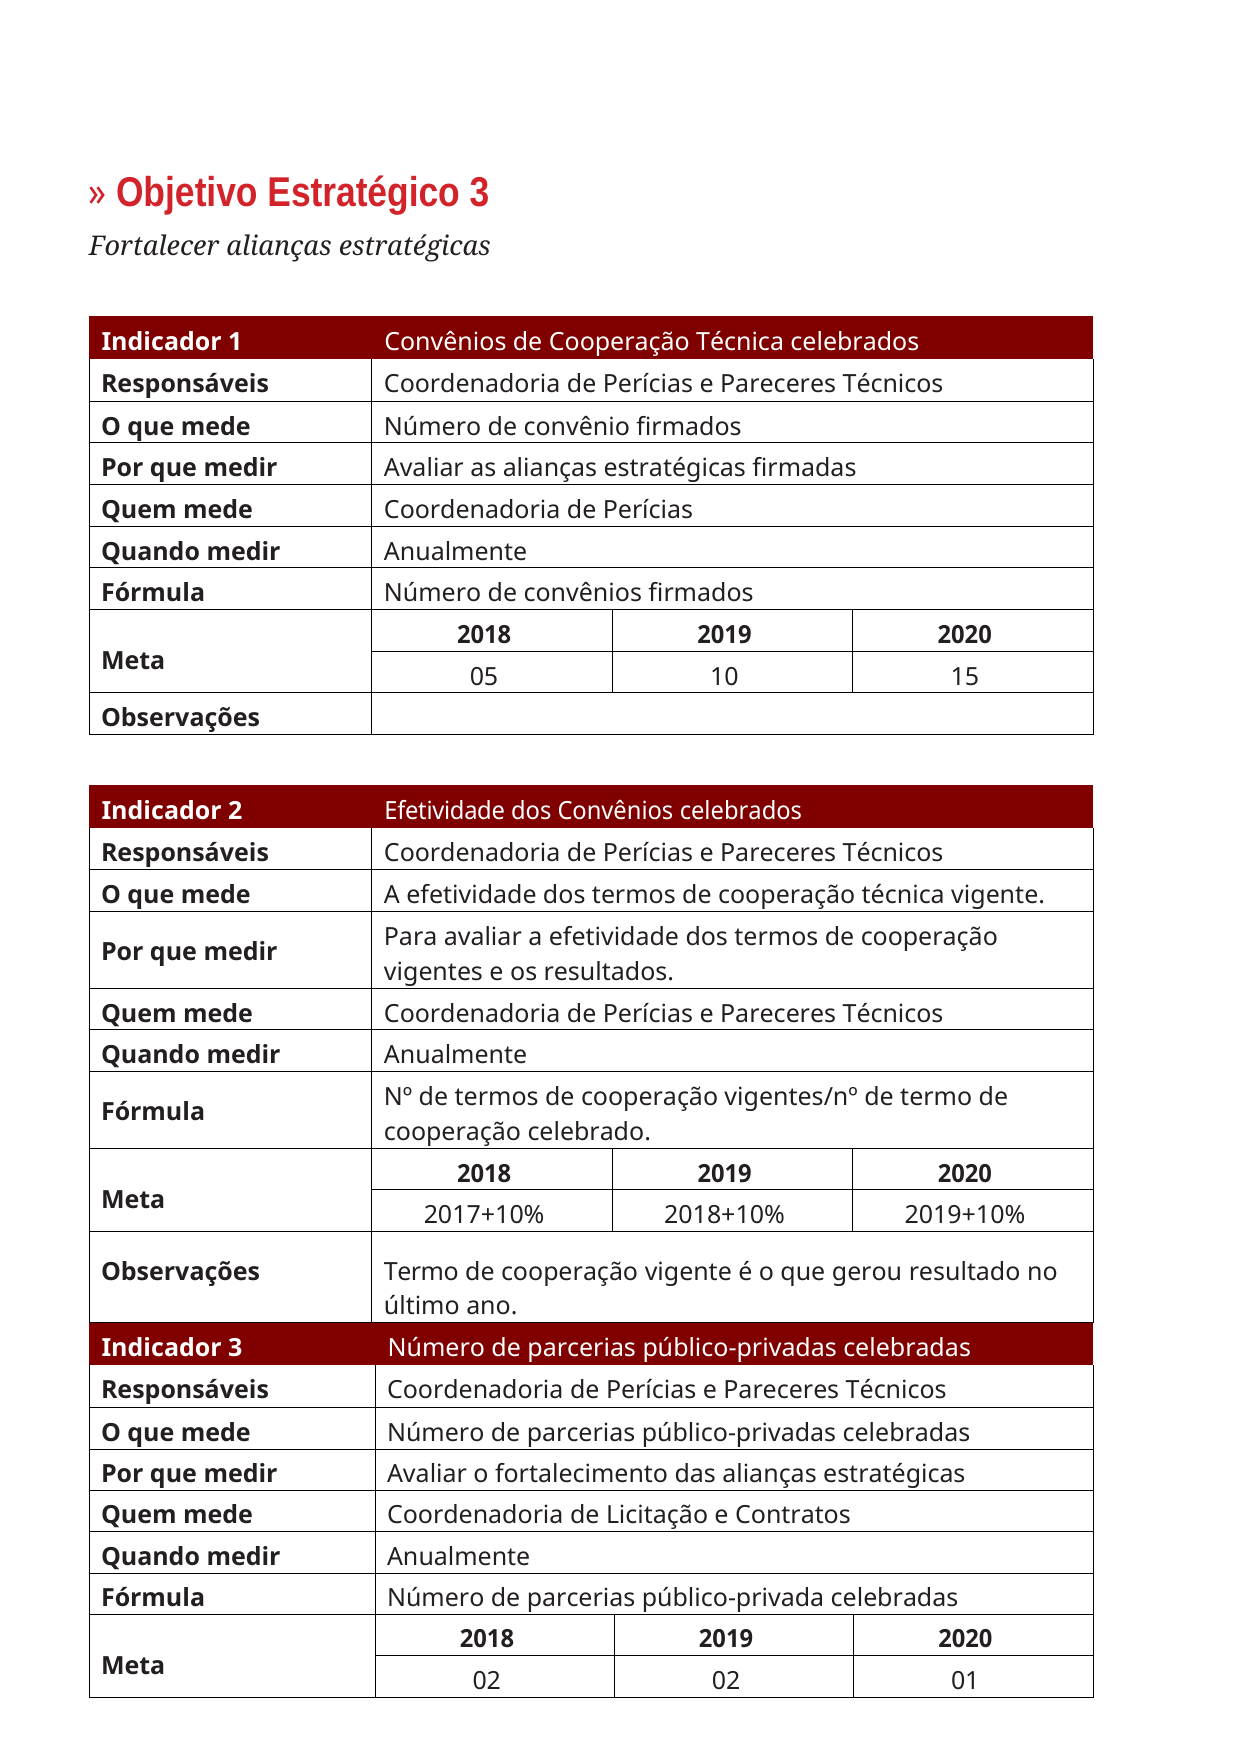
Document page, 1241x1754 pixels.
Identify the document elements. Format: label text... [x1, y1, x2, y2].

table_cell A efetividade dos termos de cooperação técnica vigente. [372, 870, 1093, 911]
table_cell O que mede [90, 402, 371, 442]
table_header Número de parcerias público-privadas celebradas [375, 1323, 1093, 1365]
text Fortalecer alianças estratégicas [88, 226, 1240, 263]
subtitle » Objetivo Estratégico 3 [88, 162, 1240, 218]
table_cell 01 [854, 1656, 1093, 1697]
table_cell Coordenadoria de Perícias e Pareceres Técnicos [372, 828, 1093, 869]
table_cell Avaliar o fortalecimento das alianças estratégicas [376, 1450, 1093, 1490]
table_cell 2019 [613, 610, 852, 651]
table_cell Por que medir [90, 1450, 375, 1490]
table_cell Anualmente [376, 1532, 1093, 1572]
table_cell 02 [376, 1656, 614, 1697]
table_cell 2020 [853, 610, 1093, 651]
table_cell Por que medir [90, 443, 371, 484]
table_cell Fórmula [90, 1574, 375, 1614]
table_header [853, 785, 1093, 828]
table_cell Fórmula [90, 568, 371, 609]
table_cell O que mede [90, 870, 371, 911]
table_cell Meta [90, 1149, 371, 1231]
table_header Indicador 3 [89, 1323, 375, 1365]
table_cell Observações [90, 693, 371, 734]
table_cell Meta [90, 610, 371, 692]
table_cell Número de convênio firmados [372, 402, 1093, 442]
table_cell Coordenadoria de Perícias [372, 485, 1093, 526]
table_cell Fórmula [90, 1072, 371, 1148]
table_cell Coordenadoria de Perícias e Pareceres Técnicos [372, 989, 1093, 1029]
table_cell Avaliar as alianças estratégicas firmadas [372, 443, 1093, 484]
table_cell Coordenadoria de Perícias e Pareceres Técnicos [376, 1365, 1093, 1407]
table_cell Quem mede [90, 989, 371, 1029]
table_cell Por que medir [90, 912, 371, 988]
table_cell Quando medir [90, 527, 371, 567]
table_cell 2018+10% [613, 1190, 852, 1231]
table_cell Quem mede [90, 485, 371, 526]
table_cell 2017+10% [372, 1190, 612, 1231]
table_cell Para avaliar a efetividade dos termos de cooperação vigentes e os resultados. [372, 912, 1093, 988]
table_cell Anualmente [372, 527, 1093, 567]
table_cell Número de parcerias público-privada celebradas [376, 1574, 1093, 1614]
table_cell Quem mede [90, 1491, 375, 1531]
table_cell 2020 [854, 1615, 1093, 1655]
table_cell [372, 693, 1093, 734]
table_cell 2019 [613, 1149, 852, 1189]
table_header Indicador 1 [89, 316, 372, 359]
table_cell 2018 [372, 610, 612, 651]
table_cell 2019 [615, 1615, 853, 1655]
table_cell Número de convênios firmados [372, 568, 1093, 609]
table_cell 2018 [372, 1149, 612, 1189]
table_header Indicador 2 [89, 785, 372, 828]
table_header Efetividade dos Convênios celebrados [372, 785, 853, 828]
table_cell Coordenadoria de Licitação e Contratos [376, 1491, 1093, 1531]
table_cell Quando medir [90, 1532, 375, 1572]
table_cell Observações [90, 1232, 371, 1322]
table_cell Responsáveis [90, 828, 371, 869]
table_cell Anualmente [372, 1030, 1093, 1071]
table_cell 05 [372, 652, 612, 692]
table_cell Número de parcerias público-privadas celebradas [376, 1408, 1093, 1448]
table_cell 15 [853, 652, 1093, 692]
table_cell Meta [90, 1615, 375, 1697]
table_cell Termo de cooperação vigente é o que gerou resultado no último ano. [372, 1232, 1093, 1322]
table_cell 2019+10% [853, 1190, 1093, 1231]
table_header Convênios de Cooperação Técnica celebrados [372, 316, 1093, 359]
table_cell Nº de termos de cooperação vigentes/nº de termo de cooperação celebrado. [372, 1072, 1093, 1148]
table_cell 02 [615, 1656, 853, 1697]
table_cell 2020 [853, 1149, 1093, 1189]
table_cell Coordenadoria de Perícias e Pareceres Técnicos [372, 359, 1093, 401]
table_cell 2018 [376, 1615, 614, 1655]
table_cell Quando medir [90, 1030, 371, 1071]
table_cell Responsáveis [90, 1365, 375, 1407]
table_cell O que mede [90, 1408, 375, 1448]
table_cell 10 [613, 652, 852, 692]
table_cell Responsáveis [90, 359, 371, 401]
